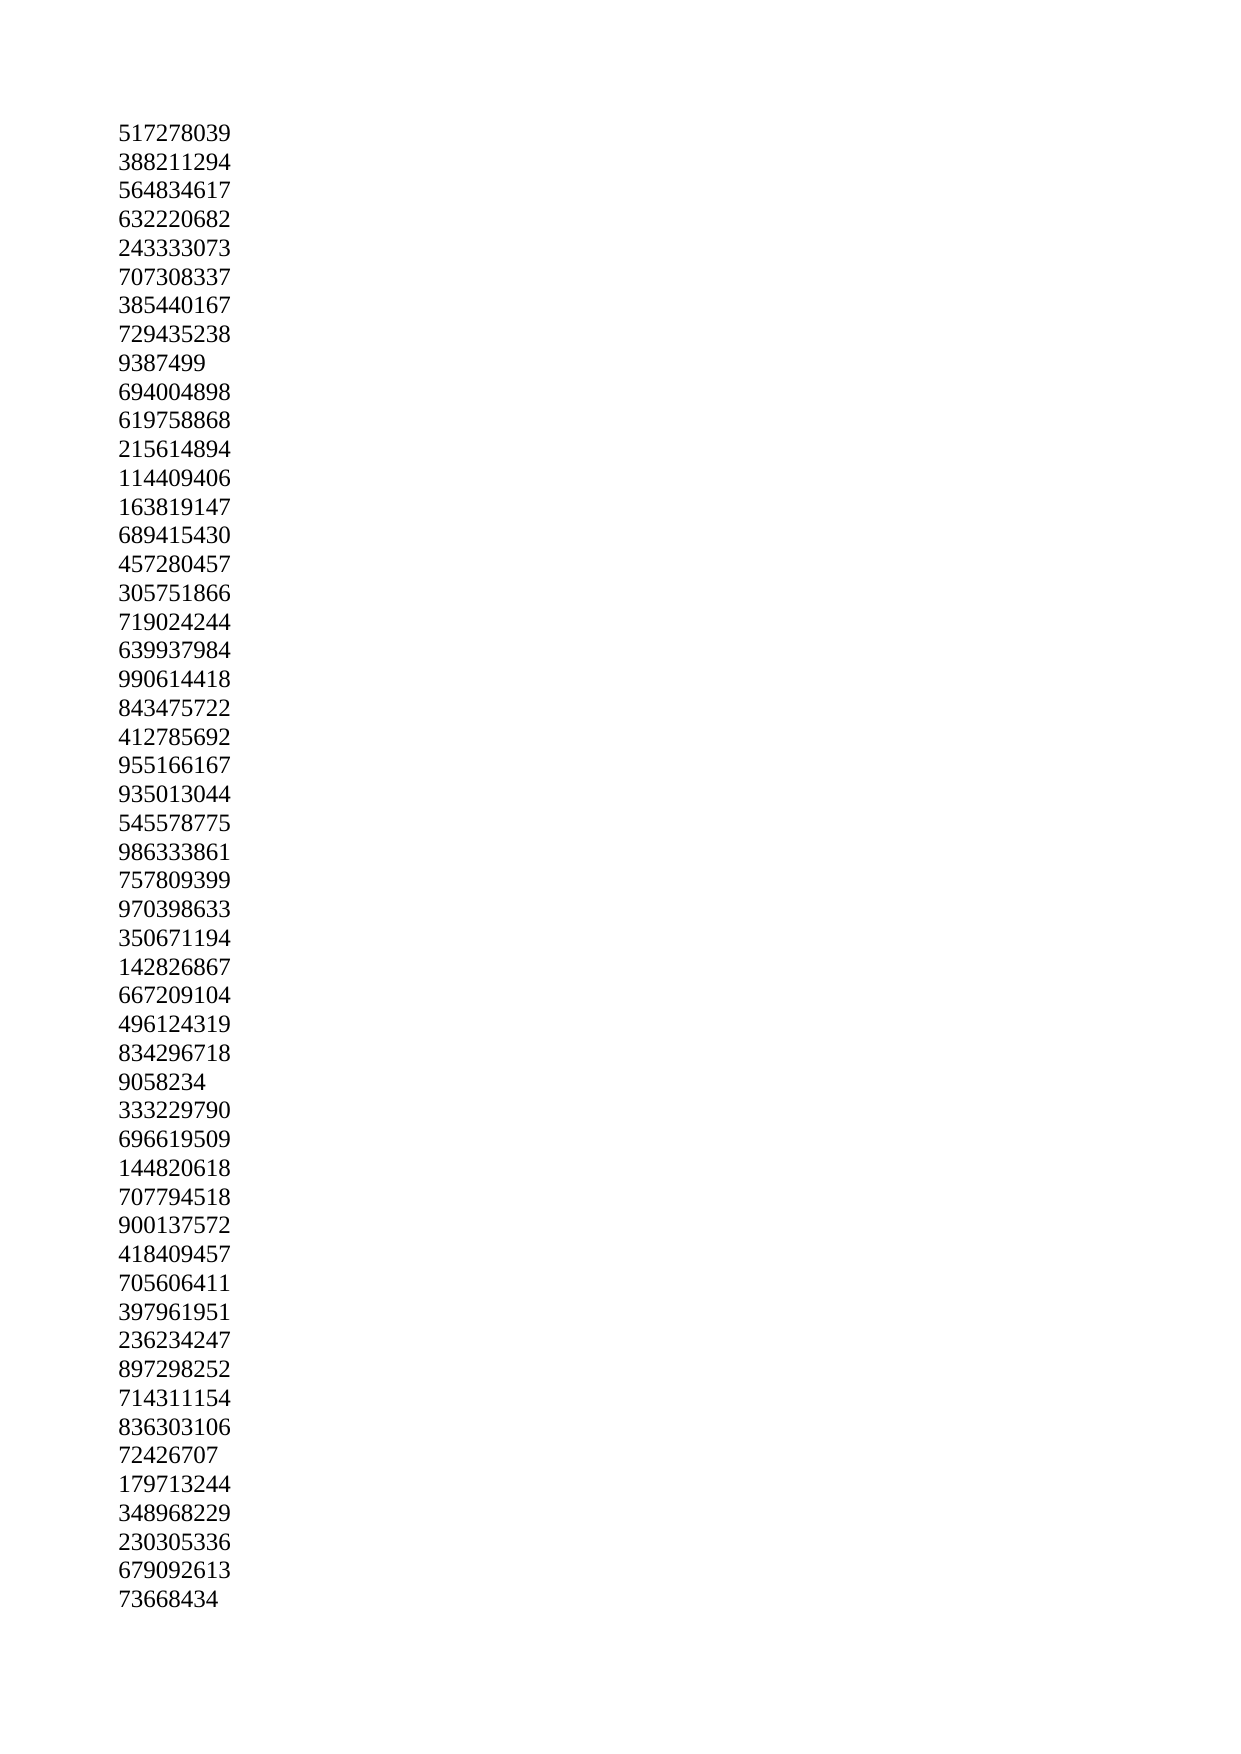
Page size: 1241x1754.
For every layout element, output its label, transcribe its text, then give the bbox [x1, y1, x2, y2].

table_cell 834296718 [118, 1038, 1122, 1067]
table_cell 707794518 [118, 1182, 1122, 1211]
table_cell 900137572 [118, 1211, 1122, 1239]
table_cell 350671194 [118, 923, 1122, 952]
table_cell 632220682 [118, 204, 1122, 233]
table_cell 9387499 [118, 348, 1122, 377]
table_cell 114409406 [118, 463, 1122, 492]
table_cell 955166167 [118, 751, 1122, 779]
table_cell 243333073 [118, 233, 1122, 262]
table_cell 757809399 [118, 866, 1122, 894]
table_cell 230305336 [118, 1527, 1122, 1556]
table_cell 305751866 [118, 578, 1122, 607]
table_cell 707308337 [118, 262, 1122, 291]
table_cell 385440167 [118, 291, 1122, 319]
table_cell 564834617 [118, 176, 1122, 204]
table_cell 639937984 [118, 636, 1122, 664]
table_cell 179713244 [118, 1469, 1122, 1498]
table_cell 935013044 [118, 779, 1122, 808]
table_cell 986333861 [118, 837, 1122, 866]
table_cell 388211294 [118, 147, 1122, 176]
table_cell 705606411 [118, 1268, 1122, 1297]
table_cell 696619509 [118, 1124, 1122, 1153]
table_cell 397961951 [118, 1297, 1122, 1326]
table_cell 990614418 [118, 664, 1122, 693]
table_cell 457280457 [118, 549, 1122, 578]
table_cell 496124319 [118, 1009, 1122, 1038]
table_cell 72426707 [118, 1441, 1122, 1469]
table_cell 333229790 [118, 1096, 1122, 1124]
table_cell 9058234 [118, 1067, 1122, 1096]
table_cell 163819147 [118, 492, 1122, 521]
table_cell 215614894 [118, 434, 1122, 463]
table_cell 142826867 [118, 952, 1122, 981]
table_cell 836303106 [118, 1412, 1122, 1441]
table_cell 679092613 [118, 1556, 1122, 1584]
table_cell 970398633 [118, 894, 1122, 923]
table_cell 545578775 [118, 808, 1122, 837]
table_cell 418409457 [118, 1239, 1122, 1268]
table_cell 348968229 [118, 1498, 1122, 1527]
table_cell 714311154 [118, 1383, 1122, 1412]
table_cell 843475722 [118, 693, 1122, 722]
table_cell 897298252 [118, 1354, 1122, 1383]
table_cell 689415430 [118, 521, 1122, 549]
table_cell 236234247 [118, 1326, 1122, 1354]
table_cell 73668434 [118, 1584, 1122, 1613]
table_cell 694004898 [118, 377, 1122, 406]
table_cell 517278039 [118, 118, 1122, 147]
table_cell 719024244 [118, 607, 1122, 636]
table_cell 412785692 [118, 722, 1122, 751]
table_cell 667209104 [118, 981, 1122, 1009]
table_cell 729435238 [118, 319, 1122, 348]
table_cell 619758868 [118, 406, 1122, 434]
table_cell 144820618 [118, 1153, 1122, 1182]
